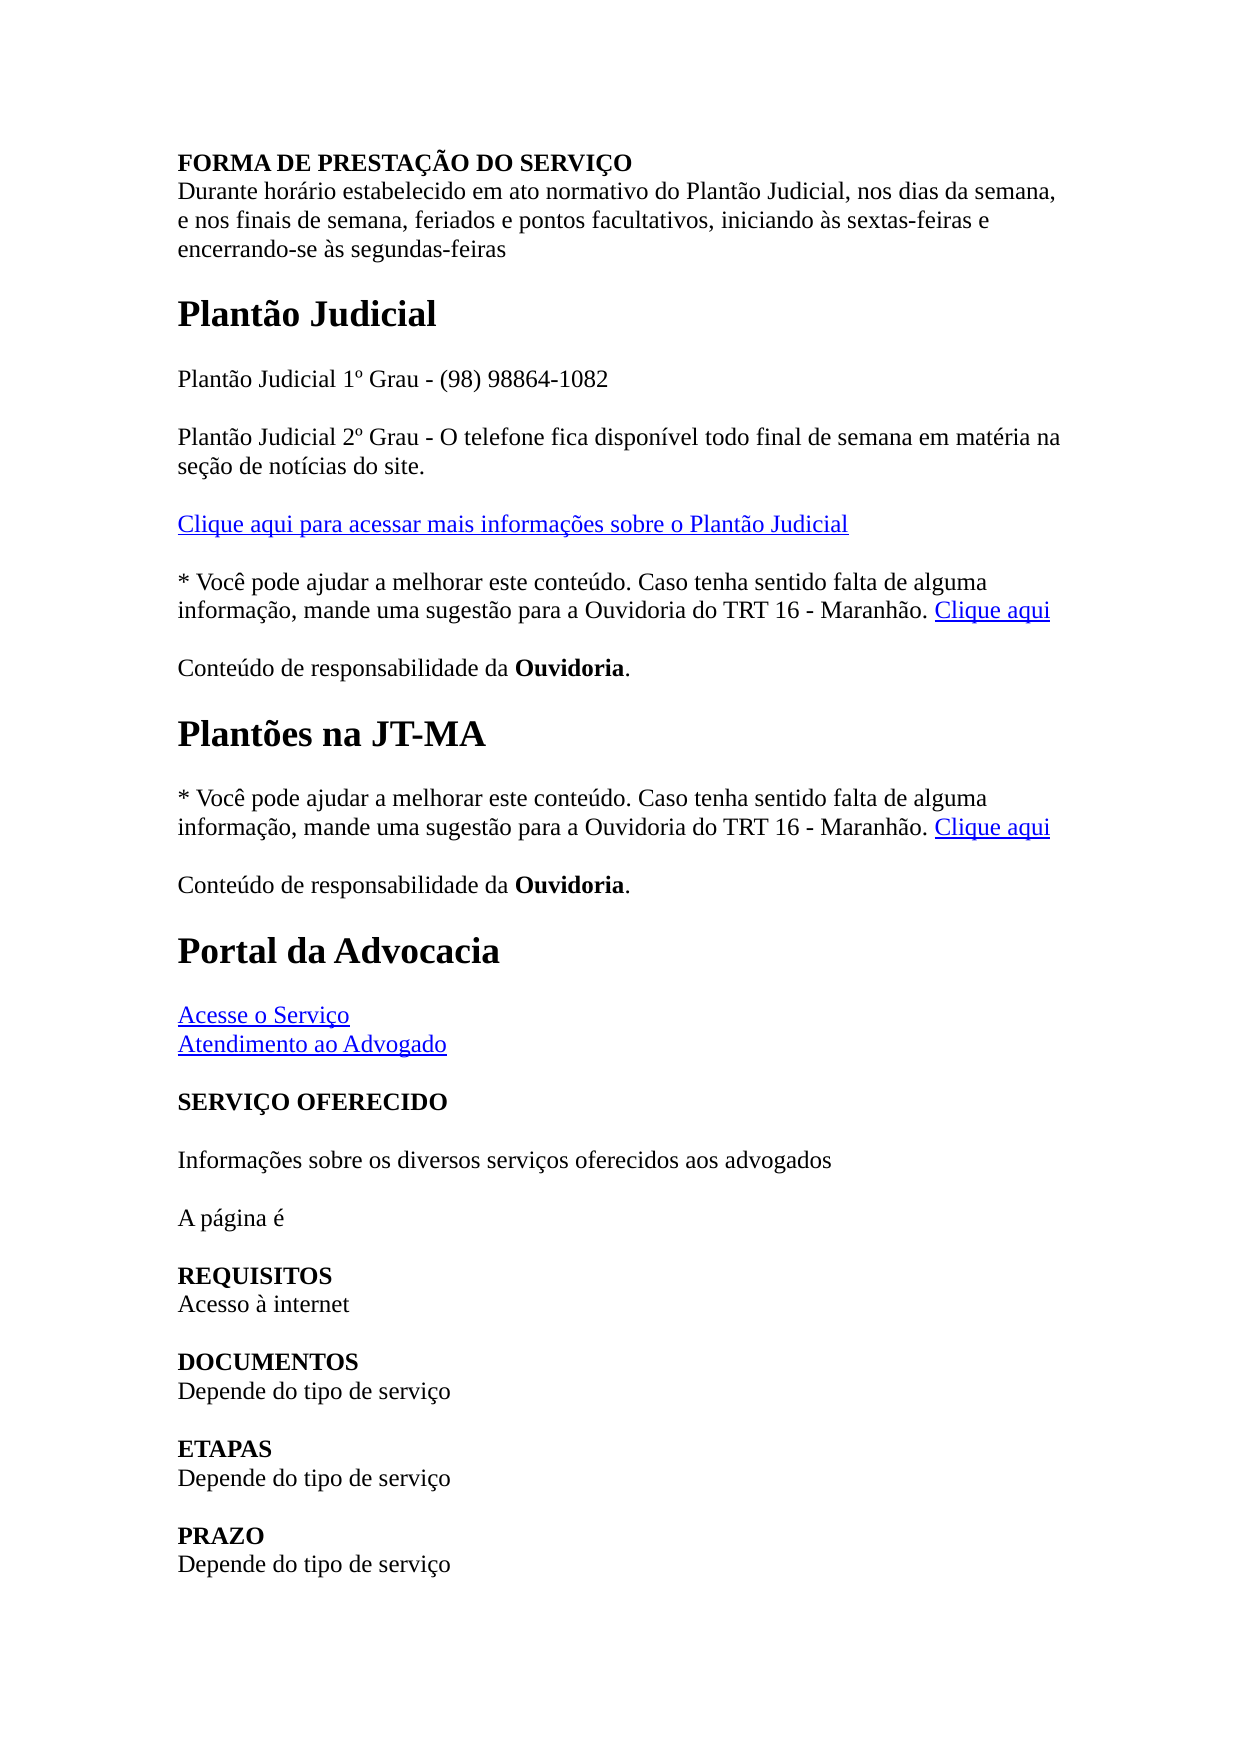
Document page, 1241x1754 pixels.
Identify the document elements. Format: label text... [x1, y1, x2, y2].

text SERVIÇO OFERECIDO [177, 1087, 1063, 1116]
subtitle Portal da Advocacia [177, 928, 1063, 971]
text REQUISITOS Acesso à internet [177, 1261, 1063, 1318]
text FORMA DE PRESTAÇÃO DO SERVIÇO Durante horário estabelecido em ato normativo do Plantão Judicial, nos dias da semana, e nos finais de semana, feriados e pontos facultativos, iniciando às sextas-feiras e encerrando-se às segundas-feiras [177, 148, 1063, 263]
text ETAPAS Depende do tipo de serviço [177, 1434, 1063, 1492]
text Plantão Judicial 1º Grau - (98) 98864-1082 [177, 364, 1063, 393]
text DOCUMENTOS Depende do tipo de serviço [177, 1347, 1063, 1405]
subtitle Plantões na JT-MA [177, 711, 1063, 754]
text PRAZO Depende do tipo de serviço [177, 1521, 1063, 1578]
text Conteúdo de responsabilidade da Ouvidoria. [177, 870, 1063, 899]
text Conteúdo de responsabilidade da Ouvidoria. [177, 653, 1063, 682]
text * Você pode ajudar a melhorar este conteúdo. Caso tenha sentido falta de alguma informação, mande uma sugestão para a Ouvidoria do TRT 16 - Maranhão. Clique aqui [177, 783, 1063, 841]
text Plantão Judicial 2º Grau - O telefone fica disponível todo final de semana em matéria na seção de notícias do site. [177, 422, 1063, 479]
text Clique aqui para acessar mais informações sobre o Plantão Judicial [177, 509, 1063, 537]
text * Você pode ajudar a melhorar este conteúdo. Caso tenha sentido falta de alguma informação, mande uma sugestão para a Ouvidoria do TRT 16 - Maranhão. Clique aqui [177, 567, 1063, 624]
text Acesse o Serviço [177, 1000, 1063, 1029]
subtitle Plantão Judicial [177, 292, 1063, 335]
text Atendimento ao Advogado [177, 1029, 1063, 1058]
text A página é [177, 1203, 1063, 1232]
text Informações sobre os diversos serviços oferecidos aos advogados [177, 1145, 1063, 1174]
